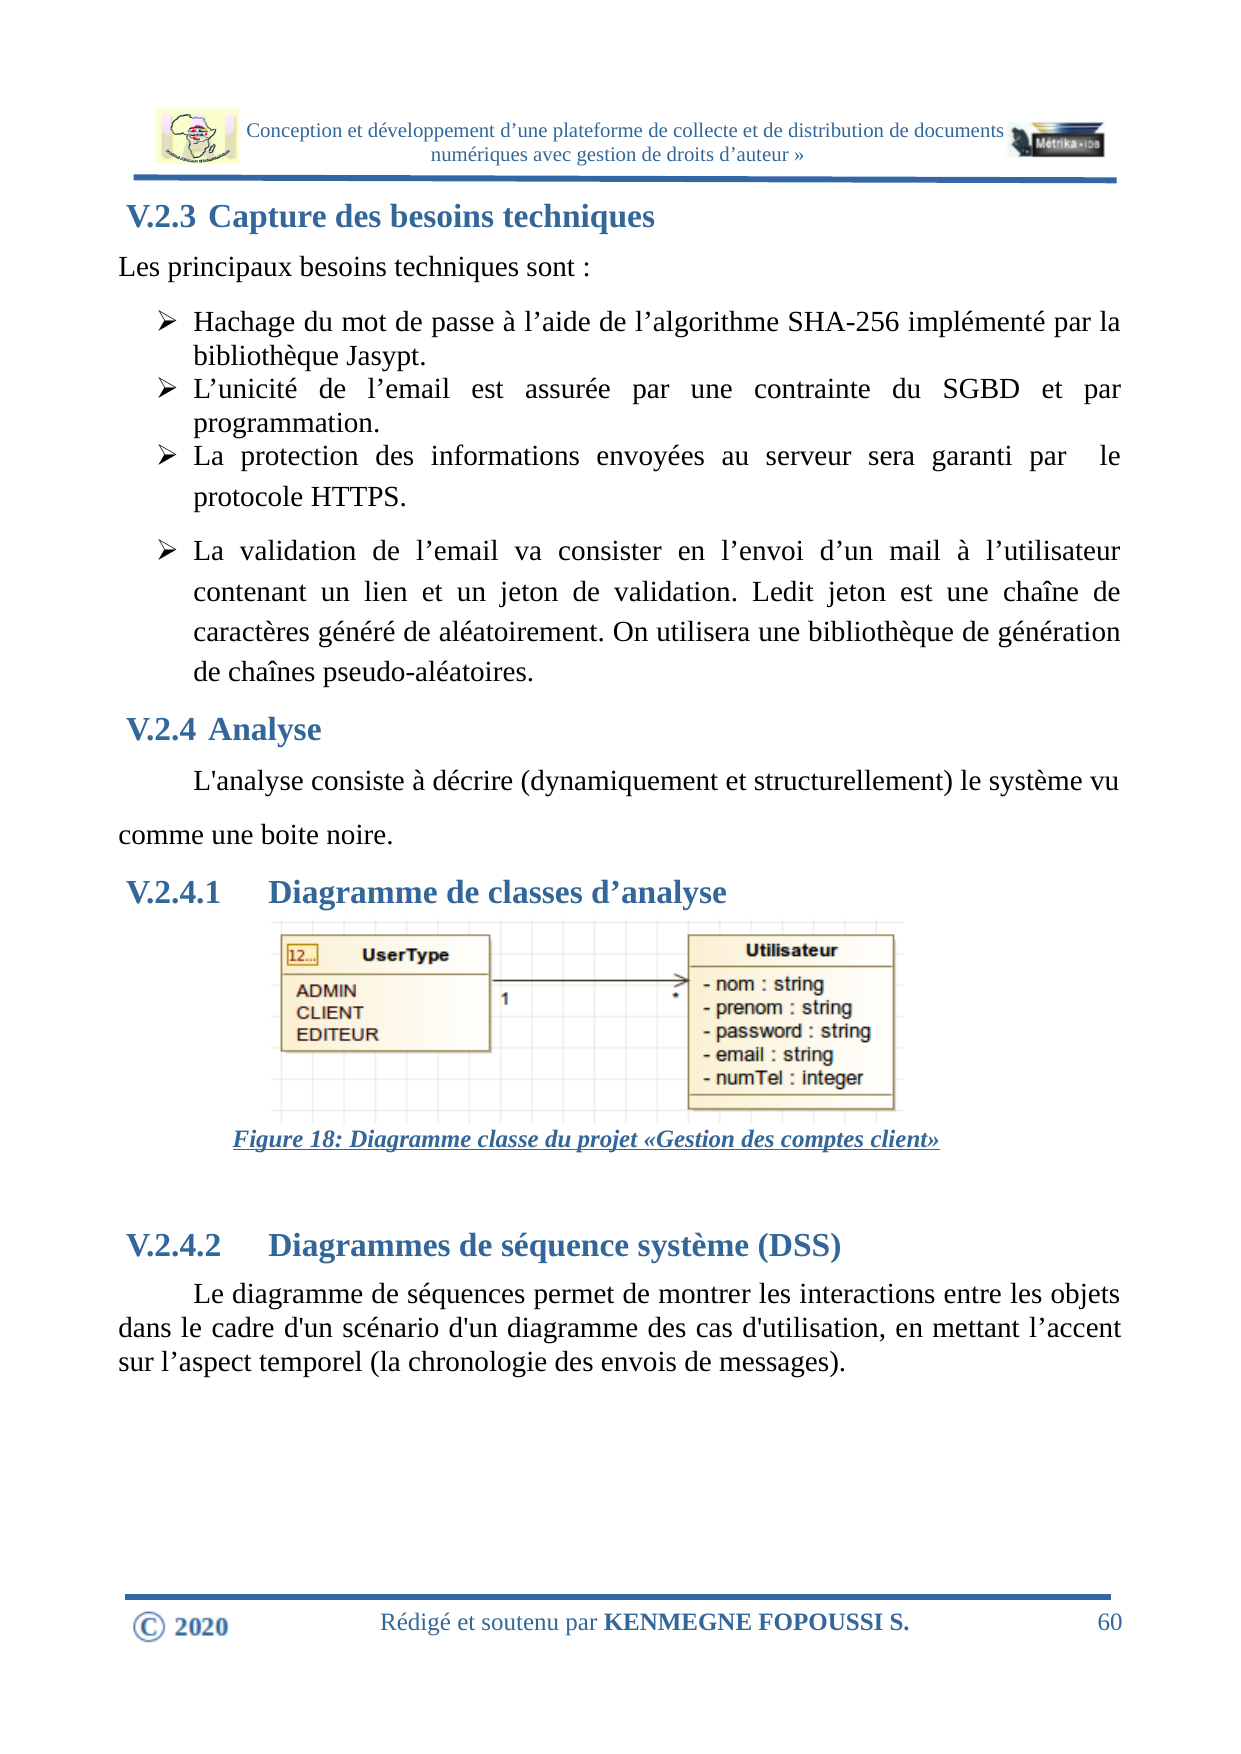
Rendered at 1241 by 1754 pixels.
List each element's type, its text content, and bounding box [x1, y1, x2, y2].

text Les principaux besoins techniques sont : [118, 249, 1122, 283]
subtitle Diagrammes de séquence système (DSS) [118, 1225, 1122, 1264]
text L'analyse consiste à décrire (dynamiquement et structurellement) le système vu [118, 763, 1122, 796]
picture [1003, 116, 1109, 160]
text comme une boite noire. [118, 817, 1122, 851]
subtitle Capture des besoins techniques [118, 196, 1122, 234]
picture [271, 919, 904, 1124]
subtitle Analyse [118, 709, 1122, 748]
text Le diagramme de séquences permet de montrer les interactions entre les objets dans le cadre d'un scénario d'un diagramme des cas d'utilisation, en mettant l’accent sur l’aspect temporel (la chronologie des envois de messages). [118, 1277, 1122, 1377]
subtitle Diagramme de classes d’analyse [118, 872, 1122, 911]
list La protection des informations envoyées au serveur sera garanti par le protocole HTTPS. [156, 438, 1122, 512]
picture [126, 1604, 231, 1647]
text Figure 18: Diagramme classe du projet «Gestion des comptes client» [215, 1084, 960, 1153]
list L’unicité de l’email est assurée par une contrainte du SGBD et par programmation. [156, 371, 1122, 438]
list La validation de l’email va consister en l’envoi d’un mail à l’utilisateur contenant un lien et un jeton de validation. Ledit jeton est une chaîne de caractères généré de aléatoirement. On utilisera une bibliothèque de génération de chaînes pseudo-aléatoires. [156, 533, 1122, 688]
picture [154, 107, 241, 166]
list Hachage du mot de passe à l’aide de l’algorithme SHA-256 implémenté par la bibliothèque Jasypt. [156, 304, 1122, 371]
